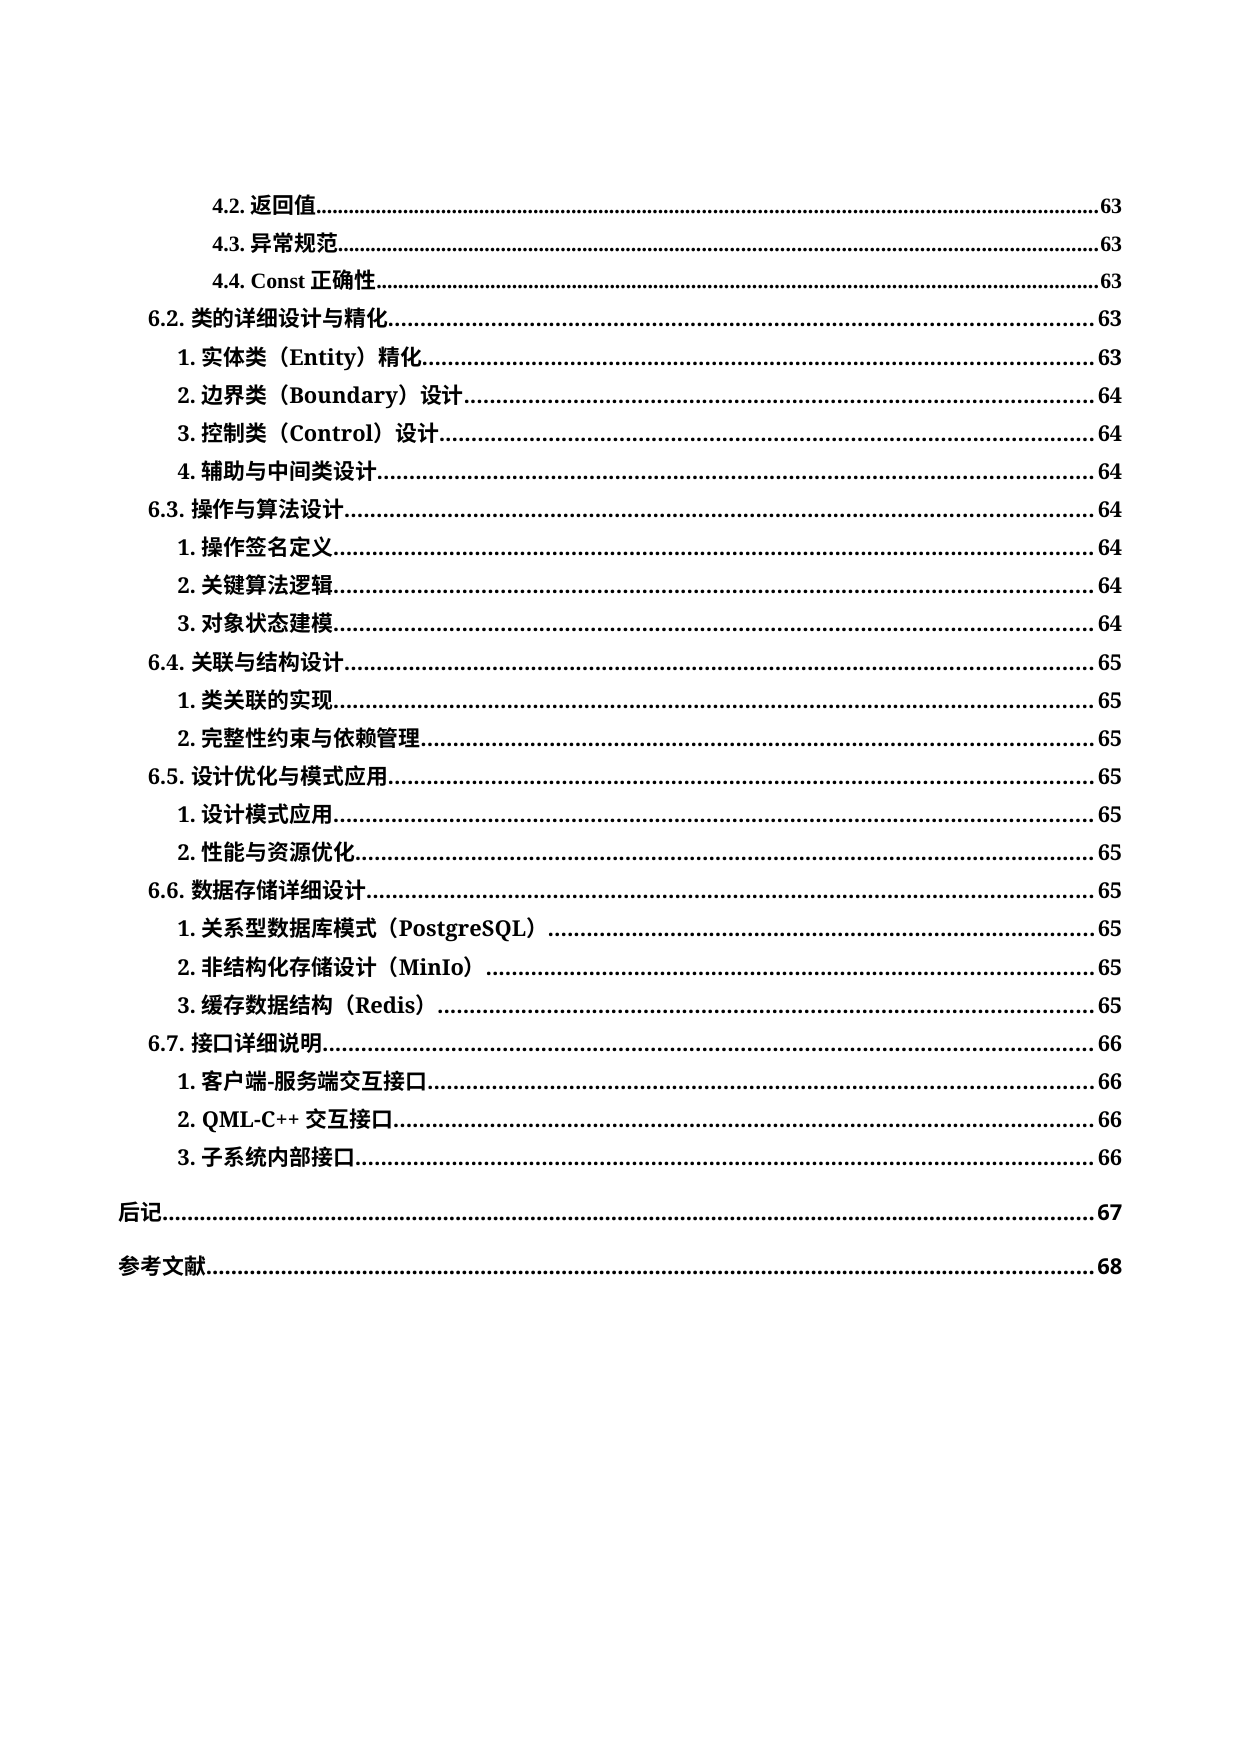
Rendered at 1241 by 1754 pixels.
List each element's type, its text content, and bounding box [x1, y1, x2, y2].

text 2. 非结构化存储设计（MinIo） 65 [177, 949, 1122, 981]
text 6.4. 关联与结构设计 65 [148, 644, 1122, 676]
text 2. 性能与资源优化 65 [177, 835, 1122, 867]
text 4.4. Const 正确性 63 [207, 263, 1122, 295]
text 2. QML-C++ 交互接口 66 [177, 1102, 1122, 1134]
text 6.2. 类的详细设计与精化 63 [148, 301, 1122, 333]
text 1. 客户端-服务端交互接口 66 [177, 1064, 1122, 1096]
text 3. 缓存数据结构（Redis） 65 [177, 988, 1122, 1019]
text 4. 辅助与中间类设计 64 [177, 454, 1122, 486]
text 2. 关键算法逻辑 64 [177, 568, 1122, 600]
text 1. 实体类（Entity）精化 63 [177, 339, 1122, 371]
text 1. 设计模式应用 65 [177, 797, 1122, 829]
text 6.5. 设计优化与模式应用 65 [148, 759, 1122, 791]
text 6.7. 接口详细说明 66 [148, 1026, 1122, 1057]
text 2. 边界类（Boundary）设计 64 [177, 378, 1122, 409]
text 4.2. 返回值 63 [207, 188, 1122, 219]
text 2. 完整性约束与依赖管理 65 [177, 721, 1122, 752]
text 参考文献 68 [118, 1249, 1122, 1281]
text 3. 对象状态建模 64 [177, 606, 1122, 638]
text 后记 67 [118, 1194, 1122, 1226]
text 3. 子系统内部接口 66 [177, 1140, 1122, 1172]
text 3. 控制类（Control）设计 64 [177, 416, 1122, 447]
text 6.6. 数据存储详细设计 65 [148, 873, 1122, 905]
text 4.3. 异常规范 63 [207, 226, 1122, 257]
text 1. 关系型数据库模式（PostgreSQL） 65 [177, 911, 1122, 943]
text 6.3. 操作与算法设计 64 [148, 492, 1122, 524]
text 1. 类关联的实现 65 [177, 683, 1122, 714]
text 1. 操作签名定义 64 [177, 530, 1122, 562]
